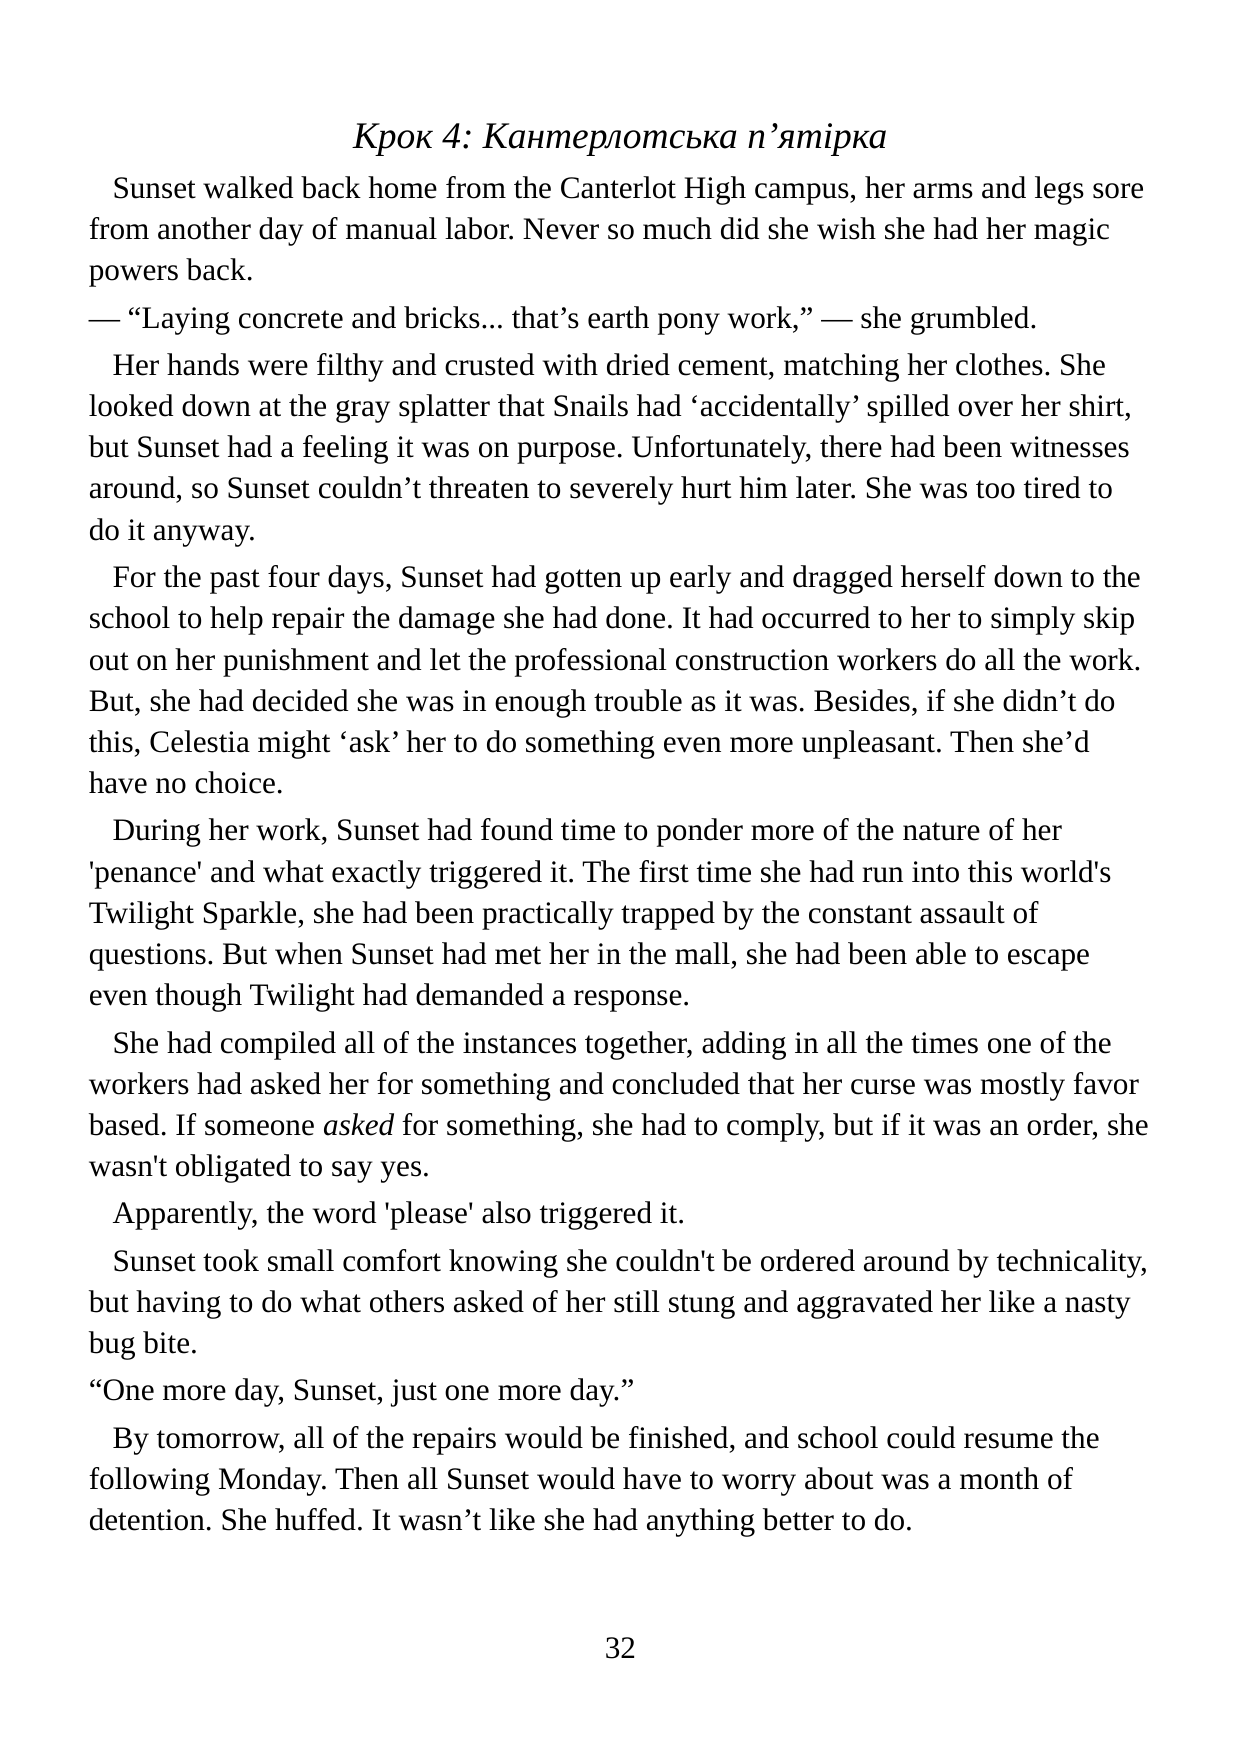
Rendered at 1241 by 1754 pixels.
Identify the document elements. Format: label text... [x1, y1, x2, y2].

text During her work, Sunset had found time to ponder more of the nature of her 'penance' and what exactly triggered it. The first time she had run into this world's Twilight Sparkle, she had been practically trapped by the constant assault of questions. But when Sunset had met her in the mall, she had been able to escape even though Twilight had demanded a response. [88, 812, 1152, 1013]
text For the past four days, Sunset had gotten up early and dragged herself down to the school to help repair the damage she had done. It had occurred to her to simply skip out on her punishment and let the professional construction workers do all the work. But, she had decided she was in enough trouble as it was. Besides, if she didn’t do this, Celestia might ‘ask’ her to do something even more unpleasant. Then she’d have no choice. [88, 558, 1152, 800]
text Apparently, the word 'please' also triggered it. [88, 1195, 1152, 1231]
text Her hands were filthy and crusted with dried cement, matching her clothes. She looked down at the gray splatter that Snails had ‘accidentally’ spilled over her shirt, but Sunset had a feeling it was on purpose. Unfortunately, there had been witnesses around, so Sunset couldn’t threaten to severely hurt him later. She was too tired to do it anyway. [88, 346, 1152, 547]
text Sunset took small comfort knowing she couldn't be ordered around by technicality, but having to do what others asked of her still stung and aggravated her like a nasty bug bite. [88, 1242, 1152, 1360]
text She had compiled all of the instances together, adding in all the times one of the workers had asked her for something and concluded that her curse was mostly favor based. If someone asked for something, she had to comply, but if it was an order, she wasn't obligated to say yes. [88, 1024, 1152, 1183]
text By tomorrow, all of the repairs would be finished, and school could resume the following Monday. Then all Sunset would have to worry about was a month of detention. She huffed. It wasn’t like she had anything better to do. [88, 1419, 1152, 1537]
text — “Laying concrete and bricks... that’s earth pony work,” — she grumbled. [88, 299, 1152, 335]
text “One more day, Sunset, just one more day.” [88, 1372, 1152, 1408]
subtitle Крок 4: Кантерлотська п’ятірка [88, 113, 1152, 157]
text Sunset walked back home from the Canterlot High campus, her arms and legs sore from another day of manual labor. Never so much did she wish she had her magic powers back. [88, 169, 1152, 288]
